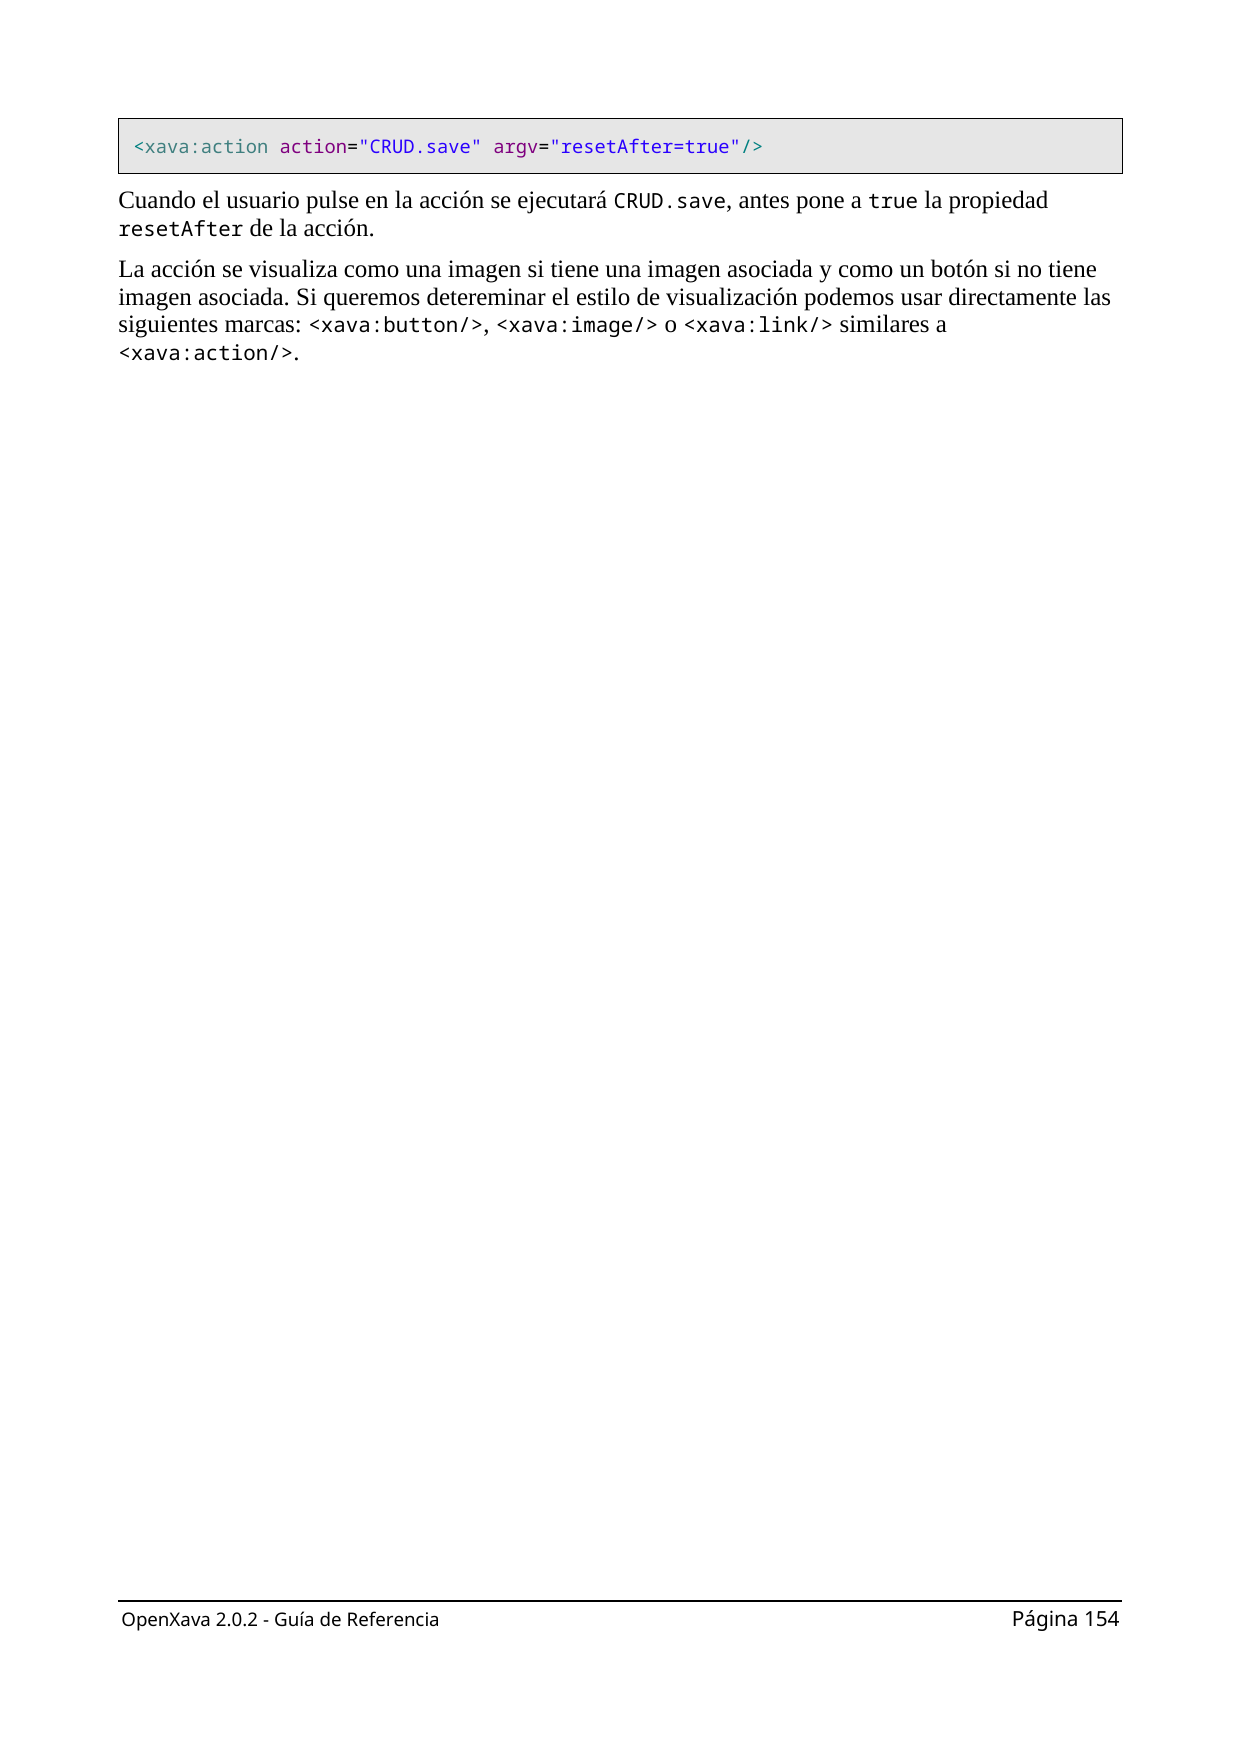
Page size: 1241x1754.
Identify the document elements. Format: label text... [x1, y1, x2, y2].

text La acción se visualiza como una imagen si tiene una imagen asociada y como un botón si no tiene imagen asociada. Si queremos detereminar el estilo de visualización podemos usar directamente las siguientes marcas: <xava:button/>, <xava:image/> o <xava:link/> similares a <xava:action/>. [118, 255, 1122, 367]
text Cuando el usuario pulse en la acción se ejecutará CRUD.save, antes pone a true la propiedad resetAfter de la acción. [118, 186, 1122, 242]
text <xava:action action="CRUD.save" argv="resetAfter=true"/> [119, 119, 1122, 173]
